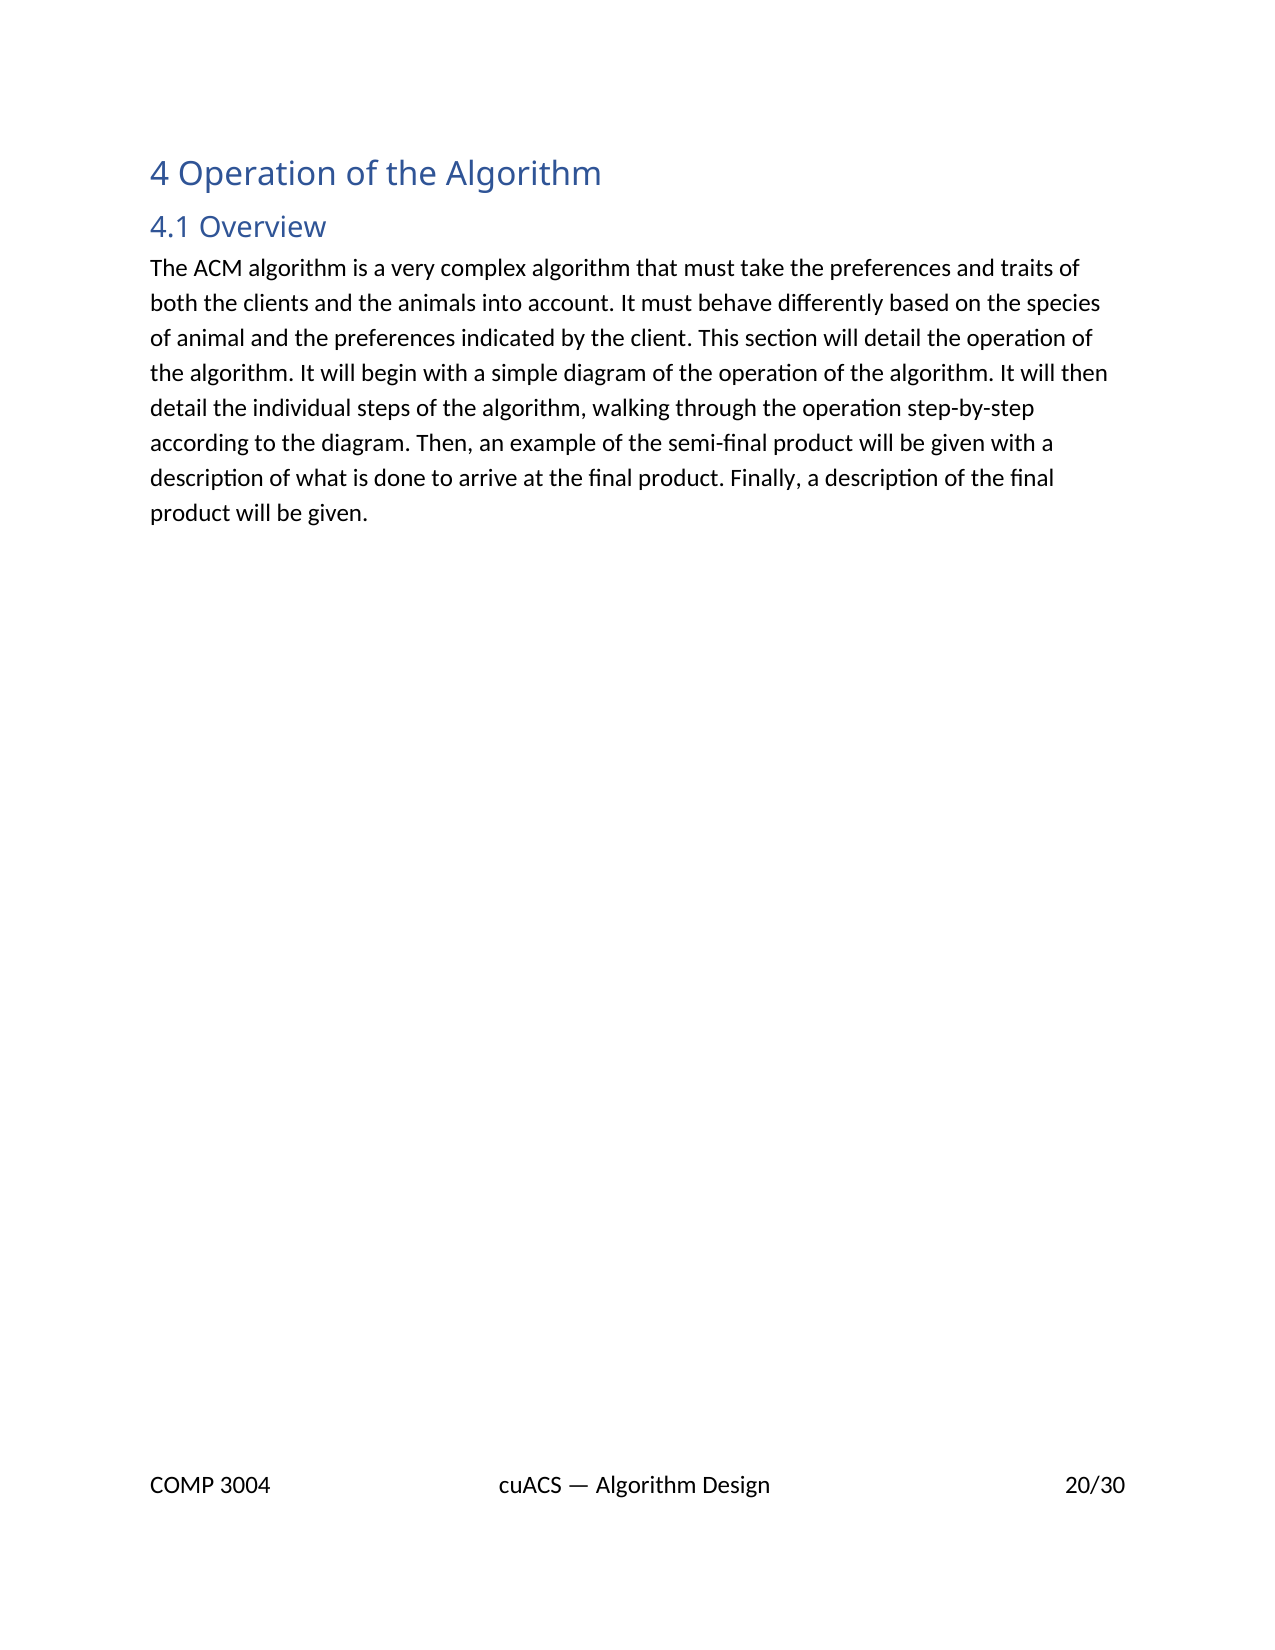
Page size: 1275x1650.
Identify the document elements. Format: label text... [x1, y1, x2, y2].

subtitle 4 Operation of the Algorithm [150, 150, 1125, 195]
subtitle 4.1 Overview [150, 206, 1125, 246]
text The ACM algorithm is a very complex algorithm that must take the preferences and traits of both the clients and the animals into account. It must behave differently based on the species of animal and the preferences indicated by the client. This section will detail the operation of the algorithm. It will begin with a simple diagram of the operation of the algorithm. It will then detail the individual steps of the algorithm, walking through the operation step-by-step according to the diagram. Then, an example of the semi-final product will be given with a description of what is done to arrive at the final product. Finally, a description of the final product will be given. [150, 252, 1125, 527]
